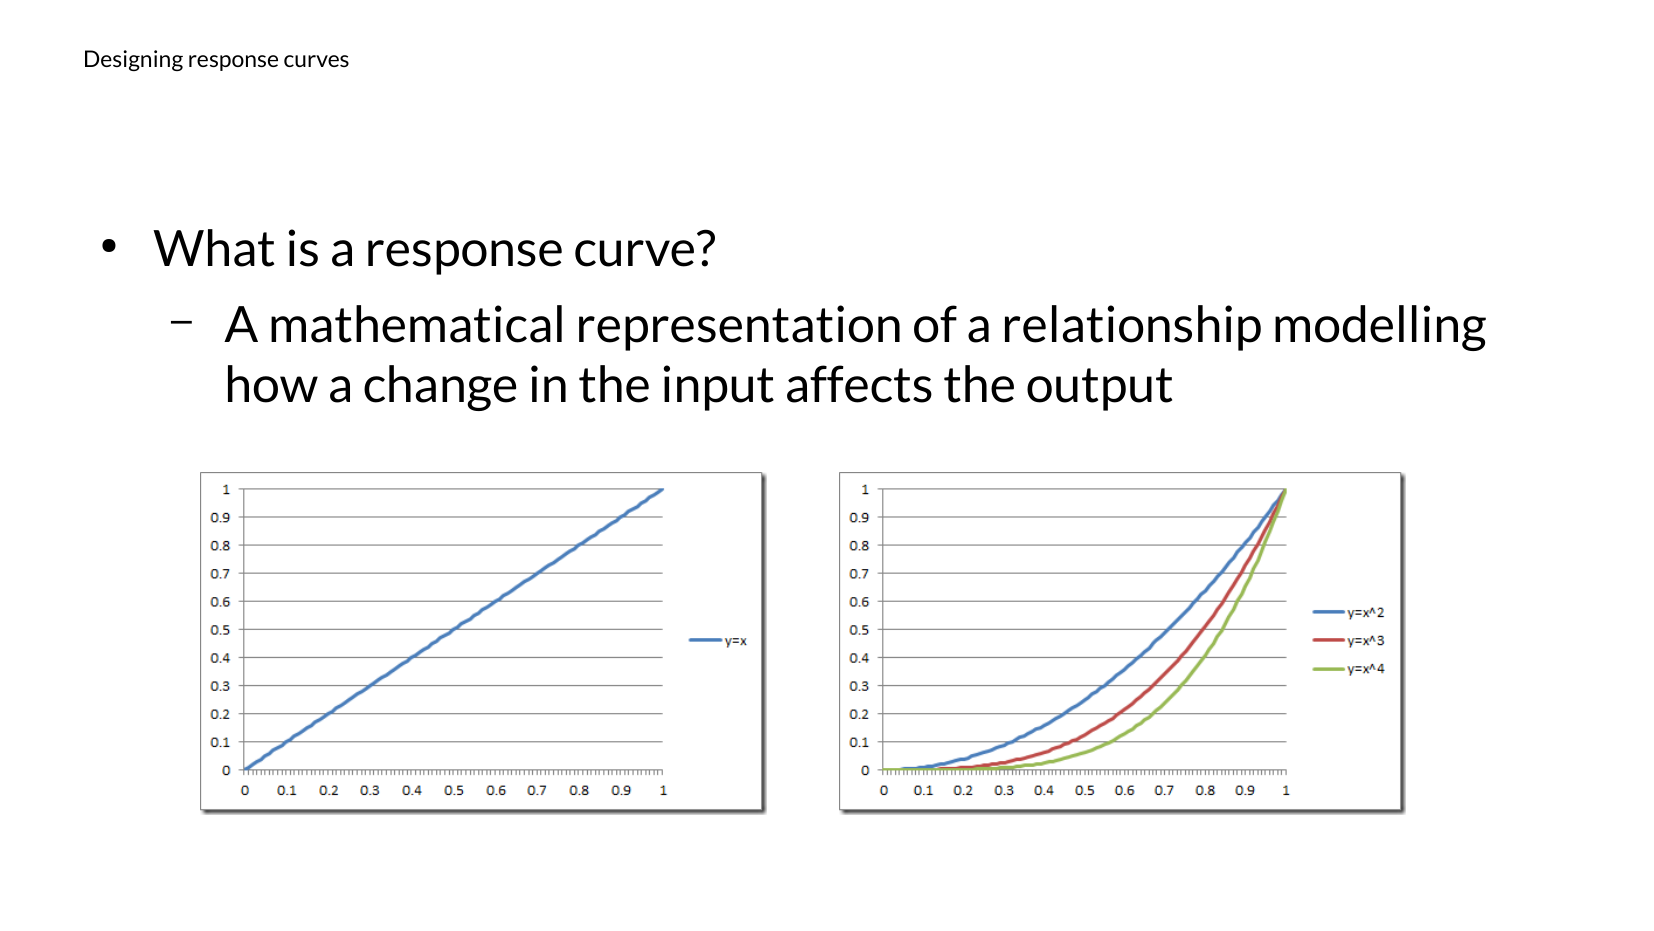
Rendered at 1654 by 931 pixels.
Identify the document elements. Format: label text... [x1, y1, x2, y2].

picture [200, 472, 767, 815]
list What is a response curve? A mathematical representation of a relationship modelling how a change in the input affects the output [82, 217, 1571, 839]
picture [839, 472, 1406, 815]
title Designing response curves [83, 0, 1571, 119]
